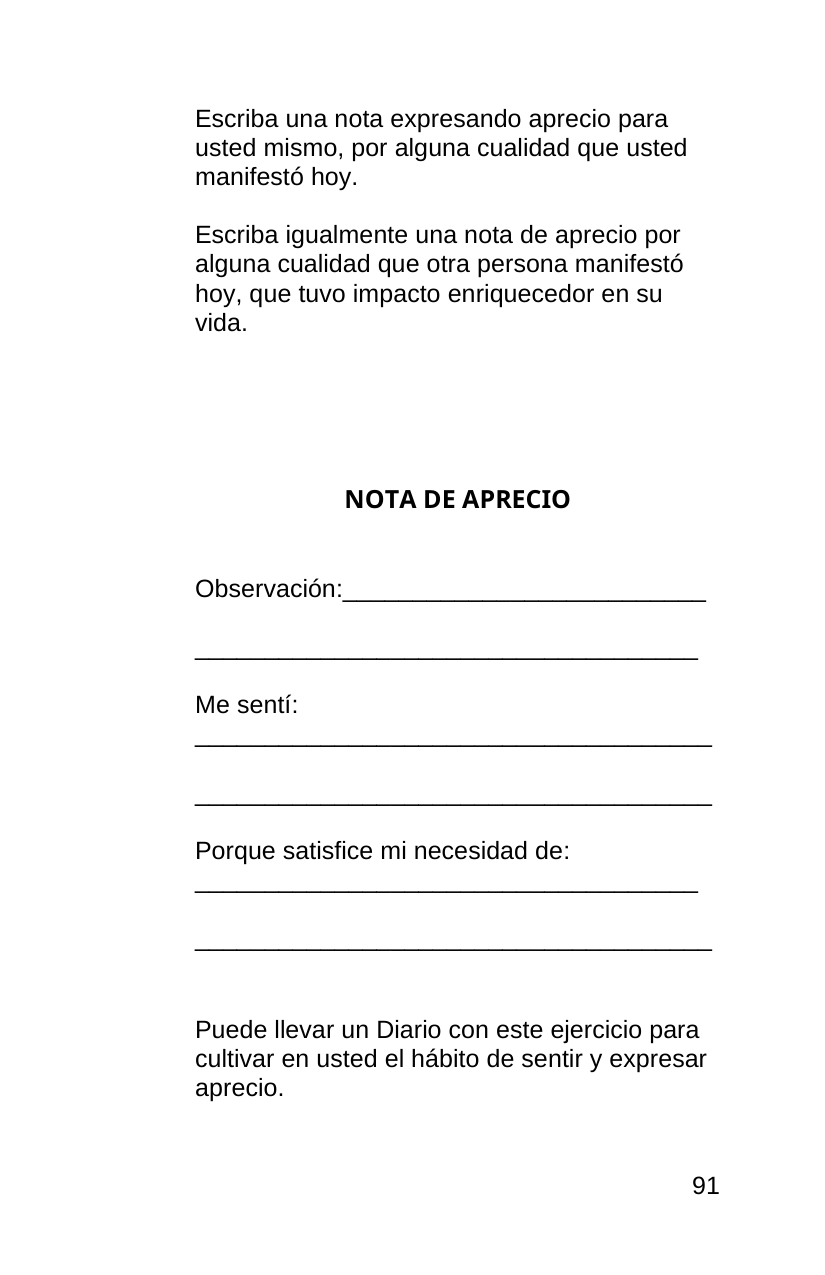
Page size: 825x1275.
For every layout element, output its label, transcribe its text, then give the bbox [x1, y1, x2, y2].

text Porque satisfice mi necesidad de: ____________________________________ [195, 836, 720, 894]
text _____________________________________ [195, 777, 720, 806]
text Puede llevar un Diario con este ejercicio para cultivar en usted el hábito de sentir y expresar aprecio. [195, 1015, 720, 1102]
text Observación:__________________________ [195, 574, 720, 603]
text Escriba igualmente una nota de aprecio por alguna cualidad que otra persona manifestó hoy, que tuvo impacto enriquecedor en su vida. [195, 220, 720, 337]
text ____________________________________ [195, 632, 720, 661]
text NOTA DE APRECIO [195, 482, 720, 516]
text _____________________________________ [195, 923, 720, 952]
text Me sentí: _____________________________________ [195, 690, 720, 748]
text Escriba una nota expresando aprecio para usted mismo, por alguna cualidad que usted manifestó hoy. [195, 104, 720, 191]
